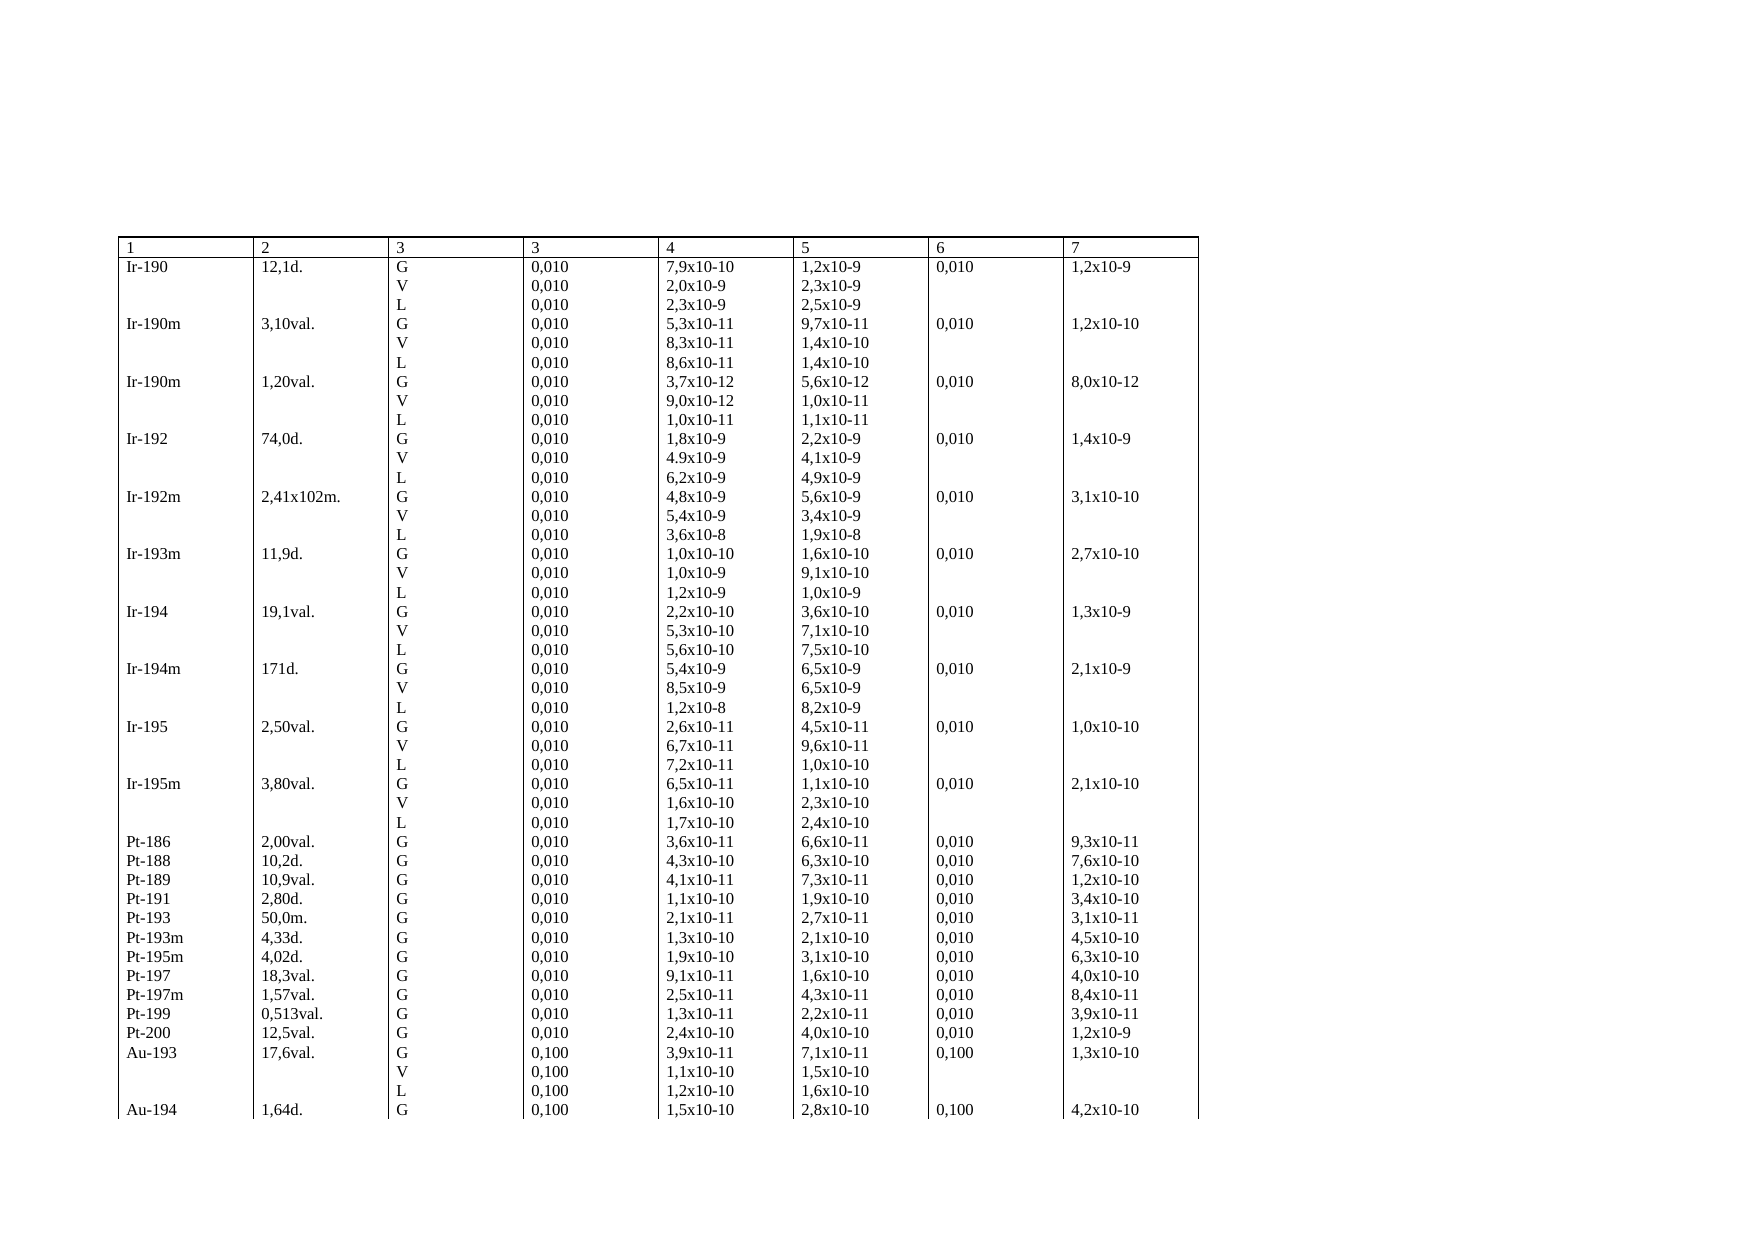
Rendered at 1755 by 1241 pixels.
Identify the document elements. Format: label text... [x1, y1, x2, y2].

table_cell 0,010 [929, 487, 1063, 506]
table_cell L [389, 755, 523, 774]
table_cell 2,7x10-10 [1064, 544, 1198, 563]
table_cell [254, 755, 388, 774]
table_cell 5,3x10-11 [659, 314, 793, 333]
table_cell 4,1x10-9 [794, 448, 928, 467]
table_cell G [389, 774, 523, 793]
table_cell [1064, 468, 1198, 487]
table_cell 1,0x10-11 [794, 391, 928, 410]
table_cell 0,010 [929, 832, 1063, 851]
table_cell 6,5x10-11 [659, 774, 793, 793]
table_cell [119, 506, 253, 525]
table_cell 0,010 [929, 947, 1063, 966]
table_cell L [389, 468, 523, 487]
table_cell 9,1x10-10 [794, 563, 928, 582]
table_cell [929, 621, 1063, 640]
table_cell 4,3x10-10 [659, 851, 793, 870]
table_cell 0,010 [524, 468, 658, 487]
table_cell 1,1x10-10 [659, 889, 793, 908]
table_cell 6,7x10-11 [659, 736, 793, 755]
table_cell [119, 410, 253, 429]
table_cell 4.9x10-9 [659, 448, 793, 467]
table_cell 1,6x10-10 [794, 1081, 928, 1100]
table_cell 5,4x10-9 [659, 506, 793, 525]
table_cell G [389, 928, 523, 947]
table_cell 4,0x10-10 [794, 1023, 928, 1042]
table_cell Pt-186 [119, 832, 253, 851]
table_cell 9,0x10-12 [659, 391, 793, 410]
table_cell Ir-195m [119, 774, 253, 793]
table_cell 0,010 [524, 870, 658, 889]
table_cell L [389, 410, 523, 429]
table_cell 0,010 [524, 583, 658, 602]
table_cell 8,0x10-12 [1064, 372, 1198, 391]
table_cell 2,1x10-10 [794, 928, 928, 947]
table_cell 2,2x10-9 [794, 429, 928, 448]
table_cell 0,010 [524, 525, 658, 544]
table_cell [929, 391, 1063, 410]
table_header 1 [119, 238, 253, 257]
table_cell [119, 563, 253, 582]
table_cell [254, 698, 388, 717]
table_header 5 [794, 238, 928, 257]
table_cell 0,010 [524, 793, 658, 812]
table_cell 0,010 [929, 889, 1063, 908]
table_cell G [389, 487, 523, 506]
table_cell 2,4x10-10 [659, 1023, 793, 1042]
table_cell 1,57val. [254, 985, 388, 1004]
table_cell 0,010 [524, 372, 658, 391]
table_cell [1064, 736, 1198, 755]
table_cell 10,9val. [254, 870, 388, 889]
table_cell 2,2x10-11 [794, 1004, 928, 1023]
table_cell [254, 525, 388, 544]
table_cell 0,010 [524, 448, 658, 467]
table_cell 1,2x10-10 [1064, 870, 1198, 889]
table_cell [119, 333, 253, 352]
table_cell [254, 353, 388, 372]
table_cell 6,5x10-9 [794, 678, 928, 697]
table_cell 0,010 [524, 698, 658, 717]
table_cell 1,4x10-10 [794, 333, 928, 352]
table_cell 2,41x102m. [254, 487, 388, 506]
table_cell [1064, 276, 1198, 295]
table_cell [254, 563, 388, 582]
table_header 2 [254, 238, 388, 257]
table_cell [119, 678, 253, 697]
table_cell 8,5x10-9 [659, 678, 793, 697]
table_cell 7,5x10-10 [794, 640, 928, 659]
table_cell 18,3val. [254, 966, 388, 985]
table_cell 0,010 [929, 544, 1063, 563]
table_cell 1,4x10-9 [1064, 429, 1198, 448]
table_cell 3,9x10-11 [1064, 1004, 1198, 1023]
table_cell V [389, 793, 523, 812]
table_cell 0,100 [524, 1062, 658, 1081]
table_cell [119, 1081, 253, 1100]
table_cell [929, 468, 1063, 487]
table_cell 4,02d. [254, 947, 388, 966]
table_cell [254, 640, 388, 659]
table_cell 2,1x10-10 [1064, 774, 1198, 793]
table_cell Pt-193m [119, 928, 253, 947]
table_cell 4,9x10-9 [794, 468, 928, 487]
table_cell [1064, 391, 1198, 410]
table_cell 0,010 [524, 966, 658, 985]
table_cell G [389, 602, 523, 621]
table_cell 11,9d. [254, 544, 388, 563]
table_cell 0,010 [524, 258, 658, 276]
table_cell 0,513val. [254, 1004, 388, 1023]
table_cell Ir-193m [119, 544, 253, 563]
table_cell 4,5x10-10 [1064, 928, 1198, 947]
table_cell [929, 698, 1063, 717]
table_cell 6,5x10-9 [794, 659, 928, 678]
table_cell G [389, 947, 523, 966]
table_cell Ir-194 [119, 602, 253, 621]
table_cell [254, 1081, 388, 1100]
table_cell 1,2x10-9 [794, 258, 928, 276]
table_cell [119, 353, 253, 372]
table_cell 1,1x10-10 [794, 774, 928, 793]
table_cell Pt-197 [119, 966, 253, 985]
table_cell Ir-190m [119, 372, 253, 391]
table_cell 7,9x10-10 [659, 258, 793, 276]
table_cell 9,1x10-11 [659, 966, 793, 985]
table_cell 8,6x10-11 [659, 353, 793, 372]
table_cell [929, 678, 1063, 697]
table_header 7 [1064, 238, 1198, 257]
table_cell 0,100 [929, 1043, 1063, 1062]
table_cell 0,010 [524, 1004, 658, 1023]
table_cell [119, 736, 253, 755]
table_cell 0,010 [929, 928, 1063, 947]
table_cell 7,3x10-11 [794, 870, 928, 889]
table_cell V [389, 276, 523, 295]
table_cell 2,8x10-10 [794, 1100, 928, 1119]
table_cell 2,1x10-11 [659, 908, 793, 927]
table_cell [254, 793, 388, 812]
table_cell 2,0x10-9 [659, 276, 793, 295]
table_cell G [389, 372, 523, 391]
table_cell L [389, 1081, 523, 1100]
table_cell V [389, 1062, 523, 1081]
table_cell 1,0x10-10 [1064, 717, 1198, 736]
table_cell Pt-193 [119, 908, 253, 927]
table_cell 5,4x10-9 [659, 659, 793, 678]
table_cell Au-193 [119, 1043, 253, 1062]
table_cell 0,010 [524, 889, 658, 908]
table_cell L [389, 640, 523, 659]
table_cell G [389, 870, 523, 889]
table_cell Ir-192m [119, 487, 253, 506]
table_cell 0,010 [929, 870, 1063, 889]
table_cell [1064, 813, 1198, 832]
table_cell 0,010 [929, 602, 1063, 621]
table_cell [254, 410, 388, 429]
table_cell 3,1x10-10 [1064, 487, 1198, 506]
table_cell G [389, 832, 523, 851]
table_cell 2,7x10-11 [794, 908, 928, 927]
table_cell L [389, 583, 523, 602]
table_cell 0,010 [524, 851, 658, 870]
table_cell [929, 525, 1063, 544]
table_cell 3,1x10-10 [794, 947, 928, 966]
table_cell 2,50val. [254, 717, 388, 736]
table_cell 0,100 [524, 1100, 658, 1119]
table_cell 1,6x10-10 [659, 793, 793, 812]
table_cell 1,7x10-10 [659, 813, 793, 832]
table_cell V [389, 736, 523, 755]
table_cell [254, 1062, 388, 1081]
table_cell V [389, 678, 523, 697]
table_cell 171d. [254, 659, 388, 678]
table_header 4 [659, 238, 793, 257]
table_cell 0,010 [524, 1023, 658, 1042]
table_cell 0,010 [929, 1004, 1063, 1023]
table_cell 1,3x10-11 [659, 1004, 793, 1023]
table_cell [929, 295, 1063, 314]
table_cell 8,2x10-9 [794, 698, 928, 717]
table_cell Pt-191 [119, 889, 253, 908]
table_cell L [389, 813, 523, 832]
table_cell V [389, 391, 523, 410]
table_cell [1064, 755, 1198, 774]
table_cell 2,5x10-11 [659, 985, 793, 1004]
table_cell 1,1x10-10 [659, 1062, 793, 1081]
table_cell 2,00val. [254, 832, 388, 851]
table_cell Pt-199 [119, 1004, 253, 1023]
table_cell L [389, 295, 523, 314]
table_cell 0,010 [524, 928, 658, 947]
table_cell [254, 448, 388, 467]
table_cell [1064, 410, 1198, 429]
table_cell Ir-190m [119, 314, 253, 333]
table_cell 0,010 [524, 717, 658, 736]
table_cell 0,010 [524, 333, 658, 352]
table_cell 12,5val. [254, 1023, 388, 1042]
table_cell 19,1val. [254, 602, 388, 621]
table_cell [929, 563, 1063, 582]
table_cell [254, 678, 388, 697]
table_cell 0,010 [929, 429, 1063, 448]
table_cell [929, 1062, 1063, 1081]
table_cell 0,010 [524, 506, 658, 525]
table_cell 1,64d. [254, 1100, 388, 1119]
table_cell 1,3x10-10 [1064, 1043, 1198, 1062]
table_cell 1,5x10-10 [659, 1100, 793, 1119]
table_cell [929, 813, 1063, 832]
table_cell 3,6x10-11 [659, 832, 793, 851]
table_cell V [389, 621, 523, 640]
table_cell G [389, 889, 523, 908]
table_cell 6,2x10-9 [659, 468, 793, 487]
table_cell [1064, 698, 1198, 717]
table_cell Pt-195m [119, 947, 253, 966]
table_cell 0,010 [524, 832, 658, 851]
table_cell 2,2x10-10 [659, 602, 793, 621]
table_cell 1,2x10-10 [1064, 314, 1198, 333]
table_header 3 [389, 238, 523, 257]
table_cell 3,9x10-11 [659, 1043, 793, 1062]
table_cell [929, 583, 1063, 602]
table_cell [254, 506, 388, 525]
table_cell [1064, 640, 1198, 659]
table_cell [1064, 621, 1198, 640]
table_cell [929, 1081, 1063, 1100]
table_cell 0,010 [929, 1023, 1063, 1042]
table_cell 1,6x10-10 [794, 966, 928, 985]
table_cell 2,4x10-10 [794, 813, 928, 832]
table_cell 6,6x10-11 [794, 832, 928, 851]
table_cell 7,1x10-11 [794, 1043, 928, 1062]
table_cell Pt-188 [119, 851, 253, 870]
table_cell [1064, 353, 1198, 372]
table_cell 1,3x10-9 [1064, 602, 1198, 621]
table_cell 2,5x10-9 [794, 295, 928, 314]
table_cell 6,3x10-10 [1064, 947, 1198, 966]
table_cell 3,4x10-9 [794, 506, 928, 525]
table_cell 0,010 [524, 314, 658, 333]
table_cell 4,1x10-11 [659, 870, 793, 889]
table_cell 0,010 [524, 774, 658, 793]
table_cell 0,010 [929, 659, 1063, 678]
table_cell V [389, 448, 523, 467]
table_cell [929, 793, 1063, 812]
table_header 3 [524, 238, 658, 257]
table_cell Ir-195 [119, 717, 253, 736]
table_cell 2,1x10-9 [1064, 659, 1198, 678]
table_cell [254, 333, 388, 352]
table_cell [119, 391, 253, 410]
table_cell 2,3x10-9 [794, 276, 928, 295]
table_cell [119, 755, 253, 774]
table_cell G [389, 1100, 523, 1119]
table_cell 1,1x10-11 [794, 410, 928, 429]
table_cell 0,010 [929, 851, 1063, 870]
table_cell 0,010 [524, 487, 658, 506]
table_cell 1,2x10-10 [659, 1081, 793, 1100]
table_cell 1,0x10-9 [659, 563, 793, 582]
table_cell 0,010 [929, 258, 1063, 276]
table_cell [929, 353, 1063, 372]
table_cell [929, 333, 1063, 352]
table_cell G [389, 966, 523, 985]
table_cell [1064, 333, 1198, 352]
table_cell 4,5x10-11 [794, 717, 928, 736]
table_cell L [389, 698, 523, 717]
table_cell 0,010 [524, 908, 658, 927]
table_cell 3,6x10-10 [794, 602, 928, 621]
table_cell [119, 276, 253, 295]
table_cell 3,6x10-8 [659, 525, 793, 544]
table_cell Pt-189 [119, 870, 253, 889]
table_cell 0,010 [929, 985, 1063, 1004]
table_cell [119, 468, 253, 487]
table_cell Pt-200 [119, 1023, 253, 1042]
table_cell 0,010 [524, 621, 658, 640]
table_header 6 [929, 238, 1063, 257]
table_cell 2,6x10-11 [659, 717, 793, 736]
table_cell 8,3x10-11 [659, 333, 793, 352]
table_cell [929, 276, 1063, 295]
table_cell [119, 525, 253, 544]
table_cell 0,010 [929, 717, 1063, 736]
table_cell Pt-197m [119, 985, 253, 1004]
table_cell 0,010 [524, 544, 658, 563]
table_cell [254, 468, 388, 487]
table_cell 6,3x10-10 [794, 851, 928, 870]
table_cell [1064, 583, 1198, 602]
table_cell 1,0x10-10 [794, 755, 928, 774]
table_cell 0,010 [524, 985, 658, 1004]
table_cell 2,3x10-10 [794, 793, 928, 812]
table_cell G [389, 314, 523, 333]
table_cell 1,2x10-8 [659, 698, 793, 717]
table_cell 0,100 [524, 1081, 658, 1100]
table_cell [929, 736, 1063, 755]
table_cell 1,9x10-10 [659, 947, 793, 966]
table_cell [119, 698, 253, 717]
table_cell [254, 736, 388, 755]
table_cell 0,010 [524, 391, 658, 410]
table_cell 3,4x10-10 [1064, 889, 1198, 908]
table_cell [254, 391, 388, 410]
table_cell 8,4x10-11 [1064, 985, 1198, 1004]
table_cell 4,2x10-10 [1064, 1100, 1198, 1119]
table_cell 1,3x10-10 [659, 928, 793, 947]
table_cell 0,010 [929, 774, 1063, 793]
table_cell 0,010 [524, 640, 658, 659]
table_cell [119, 448, 253, 467]
table_cell 0,010 [524, 429, 658, 448]
table_cell 1,0x10-9 [794, 583, 928, 602]
table_cell L [389, 525, 523, 544]
table_cell 0,010 [929, 372, 1063, 391]
table_cell [929, 506, 1063, 525]
table_cell 0,010 [524, 736, 658, 755]
table_cell 0,010 [524, 410, 658, 429]
table_cell G [389, 258, 523, 276]
table_cell G [389, 429, 523, 448]
table_cell [1064, 295, 1198, 314]
table_cell [254, 276, 388, 295]
table_cell 0,010 [524, 602, 658, 621]
table_cell 1,0x10-10 [659, 544, 793, 563]
table_cell [119, 1062, 253, 1081]
table_cell [119, 640, 253, 659]
table_cell G [389, 1023, 523, 1042]
table_cell [1064, 678, 1198, 697]
table_cell 1,9x10-8 [794, 525, 928, 544]
table_cell [929, 640, 1063, 659]
table_cell [1064, 1062, 1198, 1081]
table_cell 5,3x10-10 [659, 621, 793, 640]
table_cell 7,6x10-10 [1064, 851, 1198, 870]
table_cell 4,8x10-9 [659, 487, 793, 506]
table_cell [1064, 448, 1198, 467]
table_cell [254, 813, 388, 832]
table_cell 0,010 [524, 678, 658, 697]
table_cell V [389, 333, 523, 352]
table_cell 1,6x10-10 [794, 544, 928, 563]
table_cell 7,1x10-10 [794, 621, 928, 640]
table_cell Au-194 [119, 1100, 253, 1119]
table_cell 0,010 [524, 295, 658, 314]
table_cell G [389, 1004, 523, 1023]
table_cell 7,2x10-11 [659, 755, 793, 774]
table_cell 0,010 [929, 908, 1063, 927]
table_cell 74,0d. [254, 429, 388, 448]
table_cell G [389, 908, 523, 927]
table_cell G [389, 544, 523, 563]
table_cell [254, 583, 388, 602]
table_cell 0,010 [524, 563, 658, 582]
table_cell Ir-190 [119, 258, 253, 276]
table_cell 4,3x10-11 [794, 985, 928, 1004]
table_cell 9,3x10-11 [1064, 832, 1198, 851]
table_cell 1,2x10-9 [1064, 258, 1198, 276]
table_cell 3,7x10-12 [659, 372, 793, 391]
table_cell 0,100 [524, 1043, 658, 1062]
table_cell 2,3x10-9 [659, 295, 793, 314]
table_cell [1064, 506, 1198, 525]
table_cell G [389, 659, 523, 678]
table_cell 10,2d. [254, 851, 388, 870]
table_cell 1,5x10-10 [794, 1062, 928, 1081]
table_cell [929, 755, 1063, 774]
table_cell 4,33d. [254, 928, 388, 947]
table_cell 0,010 [524, 813, 658, 832]
table_cell 0,100 [929, 1100, 1063, 1119]
table_cell 9,7x10-11 [794, 314, 928, 333]
table_cell 0,010 [524, 659, 658, 678]
table_cell 0,010 [524, 353, 658, 372]
table_cell [929, 410, 1063, 429]
table_cell 1,2x10-9 [659, 583, 793, 602]
table_cell [1064, 563, 1198, 582]
table_cell 5,6x10-10 [659, 640, 793, 659]
table_cell [254, 295, 388, 314]
table_cell L [389, 353, 523, 372]
table_cell 5,6x10-9 [794, 487, 928, 506]
table_cell [1064, 1081, 1198, 1100]
table_cell [119, 813, 253, 832]
table_cell G [389, 851, 523, 870]
table_cell [1064, 525, 1198, 544]
table_cell 5,6x10-12 [794, 372, 928, 391]
table_cell 0,010 [929, 314, 1063, 333]
table_cell 1,0x10-11 [659, 410, 793, 429]
table_cell G [389, 1043, 523, 1062]
table_cell 0,010 [524, 755, 658, 774]
table_cell G [389, 985, 523, 1004]
table_cell G [389, 717, 523, 736]
table_cell [254, 621, 388, 640]
table_cell [1064, 793, 1198, 812]
table_cell 4,0x10-10 [1064, 966, 1198, 985]
table_cell 1,4x10-10 [794, 353, 928, 372]
table_cell 9,6x10-11 [794, 736, 928, 755]
table_cell 1,9x10-10 [794, 889, 928, 908]
table_cell 1,2x10-9 [1064, 1023, 1198, 1042]
table_cell [929, 448, 1063, 467]
table_cell 3,80val. [254, 774, 388, 793]
table_cell V [389, 563, 523, 582]
table_cell [119, 793, 253, 812]
table_cell Ir-192 [119, 429, 253, 448]
table_cell 0,010 [524, 947, 658, 966]
table_cell 50,0m. [254, 908, 388, 927]
table_cell 1,8x10-9 [659, 429, 793, 448]
table_cell 17,6val. [254, 1043, 388, 1062]
table_cell 0,010 [524, 276, 658, 295]
table_cell 2,80d. [254, 889, 388, 908]
table_cell Ir-194m [119, 659, 253, 678]
table_cell 3,10val. [254, 314, 388, 333]
table_cell [119, 583, 253, 602]
table_cell [119, 621, 253, 640]
table_cell [119, 295, 253, 314]
table_cell 1,20val. [254, 372, 388, 391]
table_cell 0,010 [929, 966, 1063, 985]
table_cell V [389, 506, 523, 525]
table_cell 3,1x10-11 [1064, 908, 1198, 927]
table_cell 12,1d. [254, 258, 388, 276]
